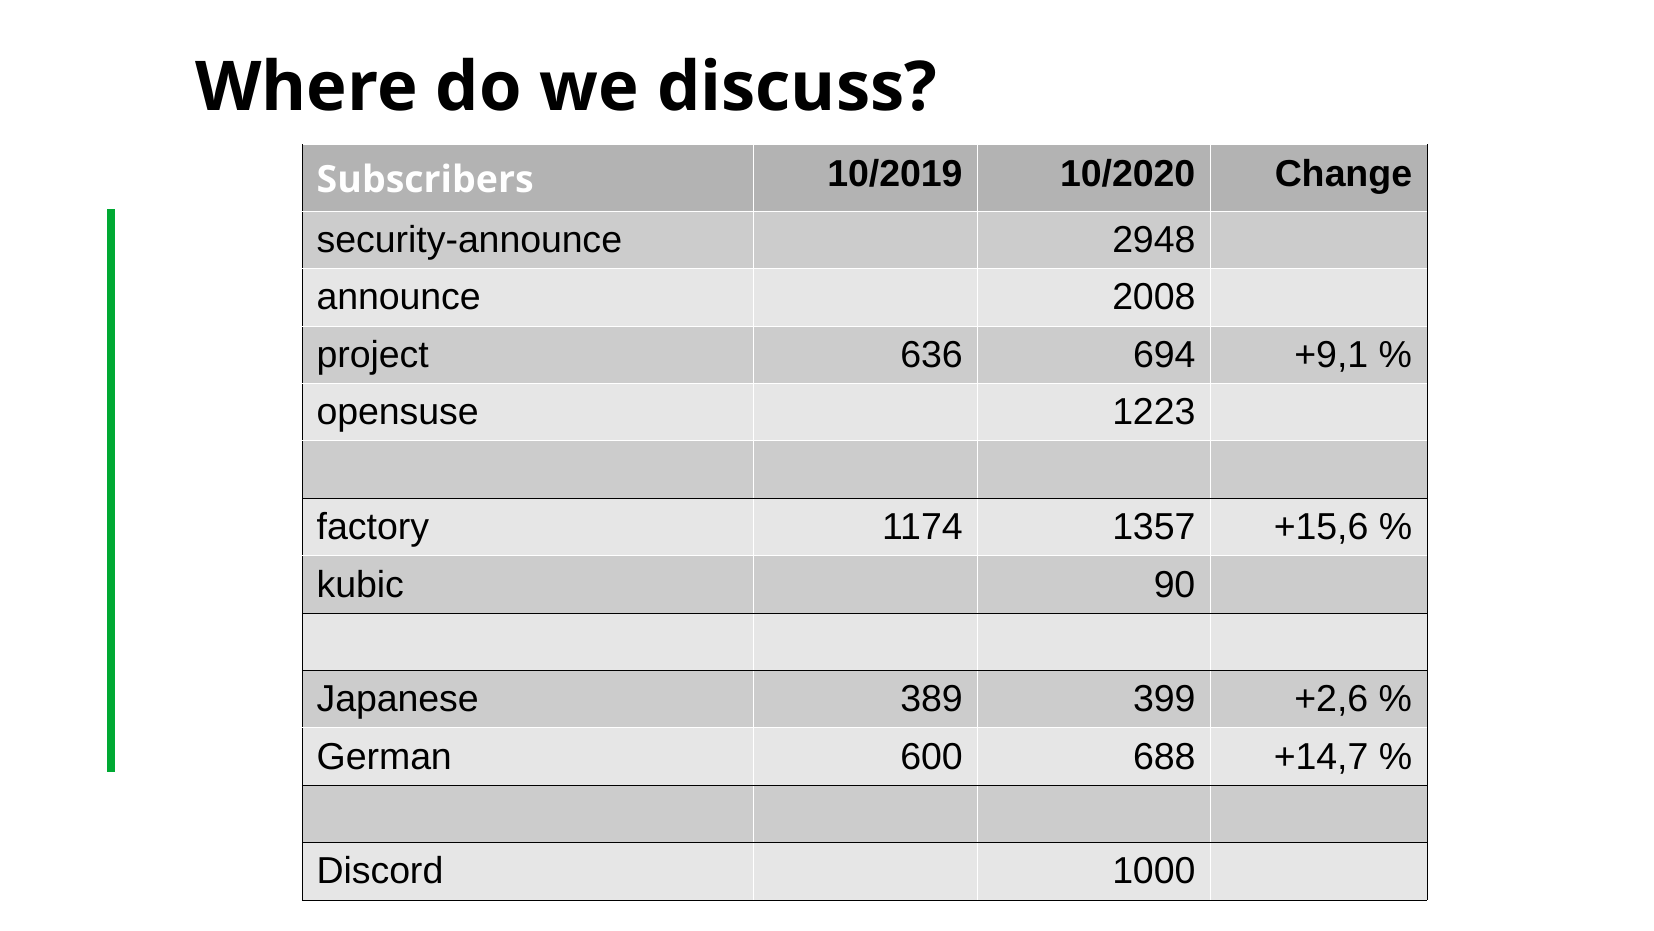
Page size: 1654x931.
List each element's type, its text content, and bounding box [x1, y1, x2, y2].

table_cell [1211, 212, 1427, 268]
table_cell [754, 843, 977, 900]
table_cell 1357 [978, 499, 1210, 555]
table_cell project [303, 327, 753, 383]
table_cell +14,7 % [1211, 728, 1427, 785]
table_cell 688 [978, 728, 1210, 785]
table_cell 2008 [978, 269, 1210, 326]
table_cell 694 [978, 327, 1210, 383]
table_header Subscribers [303, 145, 753, 211]
table_cell [978, 441, 1210, 498]
table_cell [303, 614, 753, 670]
table_cell +9,1 % [1211, 327, 1427, 383]
table_cell [1211, 441, 1427, 498]
table_cell Discord [303, 843, 753, 900]
table_cell [754, 786, 977, 842]
table_cell [1211, 614, 1427, 670]
table_cell 90 [978, 556, 1210, 613]
table_cell 1000 [978, 843, 1210, 900]
table_cell [303, 441, 753, 498]
title Where do we discuss? [195, 6, 1621, 162]
table_cell announce [303, 269, 753, 326]
table_cell [1211, 843, 1427, 900]
table_cell +15,6 % [1211, 499, 1427, 555]
table_cell 389 [754, 671, 977, 727]
table_cell [754, 556, 977, 613]
table_cell opensuse [303, 384, 753, 440]
table_cell [754, 441, 977, 498]
table_cell Japanese [303, 671, 753, 727]
table_cell German [303, 728, 753, 785]
table_cell [1211, 269, 1427, 326]
table_cell 399 [978, 671, 1210, 727]
table_header 10/2019 [754, 145, 977, 211]
table_header 10/2020 [978, 145, 1210, 211]
table_cell +2,6 % [1211, 671, 1427, 727]
table_cell [754, 269, 977, 326]
table_cell [754, 614, 977, 670]
table_cell [1211, 556, 1427, 613]
table_cell 600 [754, 728, 977, 785]
table_cell 636 [754, 327, 977, 383]
table_cell [754, 384, 977, 440]
table_cell kubic [303, 556, 753, 613]
table_cell [978, 786, 1210, 842]
table_cell security-announce [303, 212, 753, 268]
table_cell [1211, 384, 1427, 440]
table_cell [754, 212, 977, 268]
table_cell 1223 [978, 384, 1210, 440]
table_cell 1174 [754, 499, 977, 555]
table_header Change [1211, 145, 1427, 211]
table_cell 2948 [978, 212, 1210, 268]
table_cell [978, 614, 1210, 670]
table_cell [303, 786, 753, 842]
table_cell [1211, 786, 1427, 842]
table_cell factory [303, 499, 753, 555]
